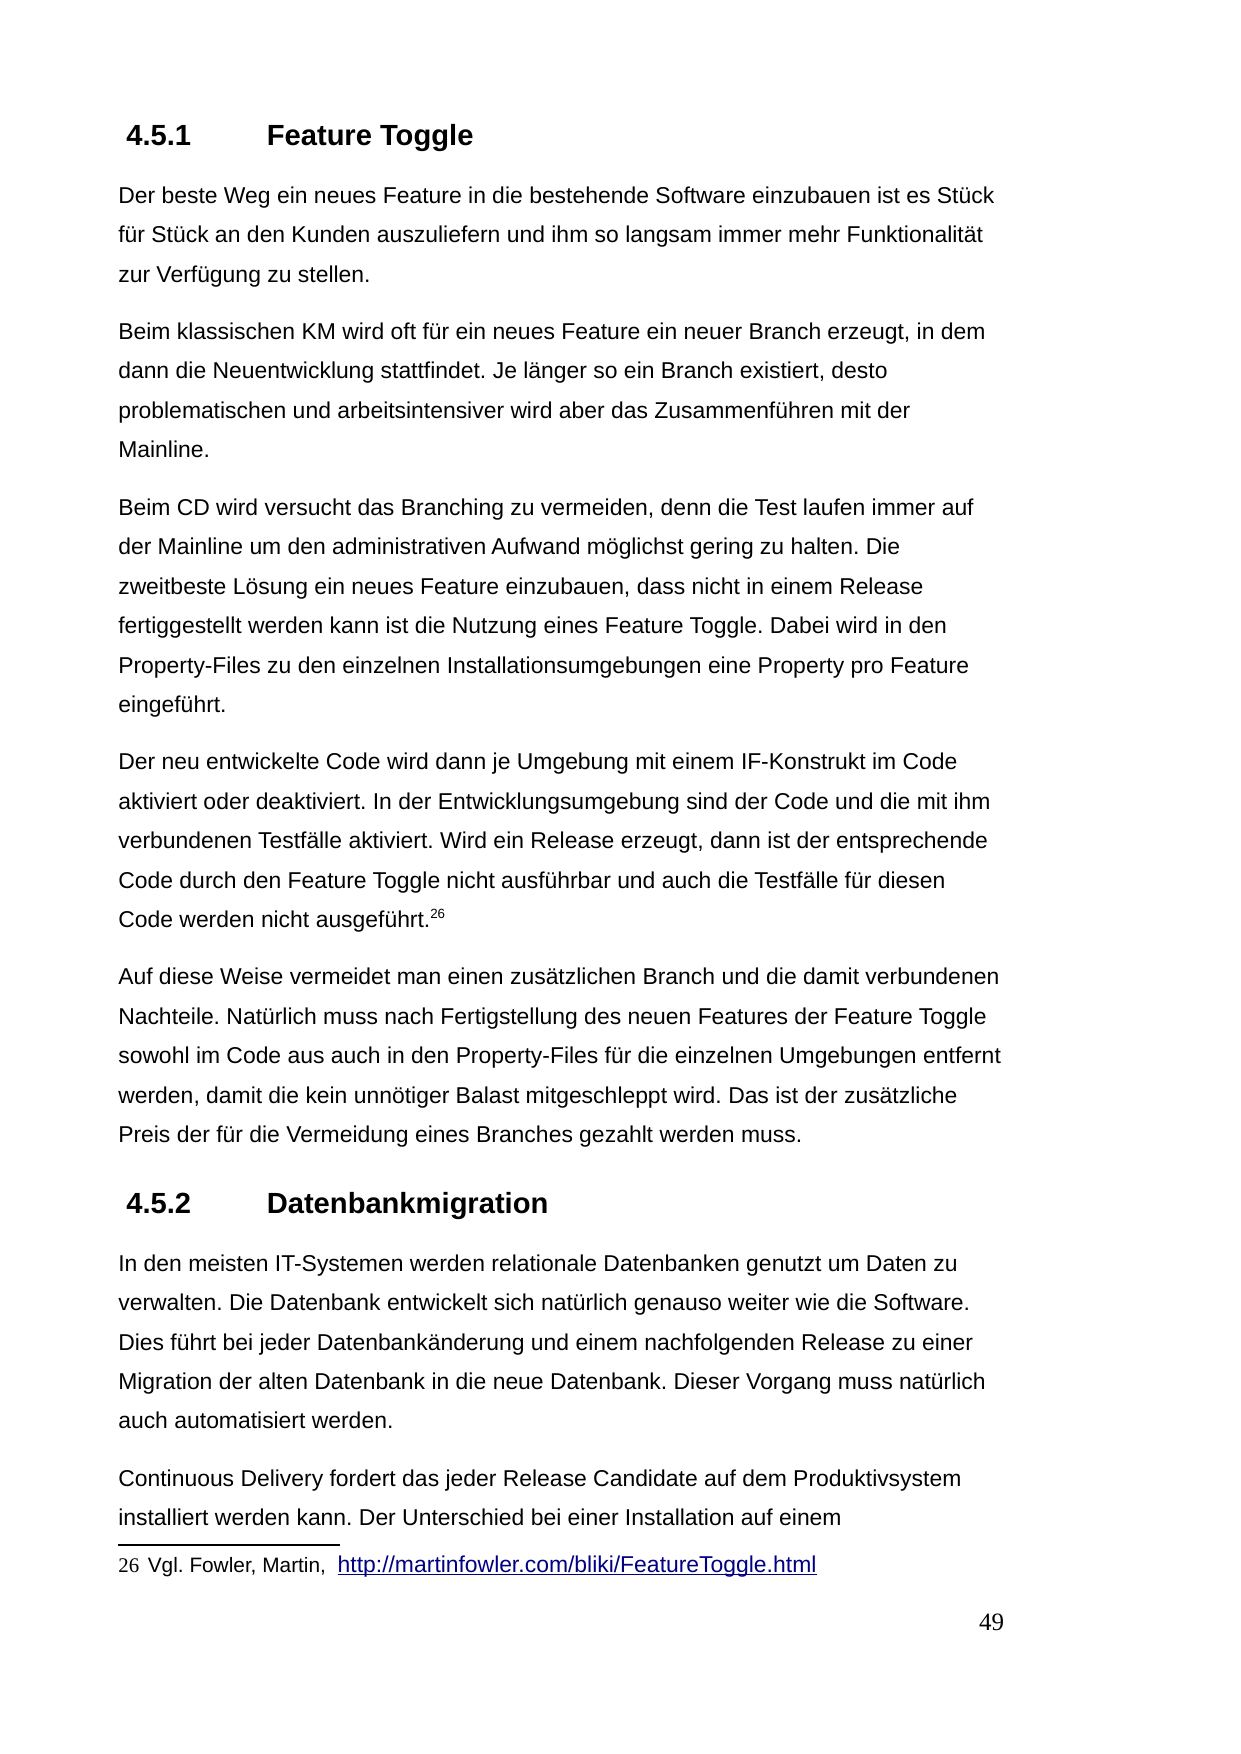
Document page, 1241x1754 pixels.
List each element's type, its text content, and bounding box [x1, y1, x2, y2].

subtitle Feature Toggle [118, 118, 1004, 152]
subtitle Datenbankmigration [118, 1186, 1004, 1219]
text Continuous Delivery fordert das jeder Release Candidate auf dem Produktivsystem installiert werden kann. Der Unterschied bei einer Installation auf einem [118, 1464, 1004, 1530]
text Auf diese Weise vermeidet man einen zusätzlichen Branch und die damit verbundenen Nachteile. Natürlich muss nach Fertigstellung des neuen Features der Feature Toggle sowohl im Code aus auch in den Property-Files für die einzelnen Umgebungen entfernt werden, damit die kein unnötiger Balast mitgeschleppt wird. Das ist der zusätzliche Preis der für die Vermeidung eines Branches gezahlt werden muss. [118, 963, 1004, 1148]
text Beim klassischen KM wird oft für ein neues Feature ein neuer Branch erzeugt, in dem dann die Neuentwicklung stattfindet. Je länger so ein Branch existiert, desto problematischen und arbeitsintensiver wird aber das Zusammenführen mit der Mainline. [118, 318, 1004, 463]
text Beim CD wird versucht das Branching zu vermeiden, denn die Test laufen immer auf der Mainline um den administrativen Aufwand möglichst gering zu halten. Die zweitbeste Lösung ein neues Feature einzubauen, dass nicht in einem Release fertiggestellt werden kann ist die Nutzung eines Feature Toggle. Dabei wird in den Property-Files zu den einzelnen Installationsumgebungen eine Property pro Feature eingeführt. [118, 494, 1004, 717]
text Der neu entwickelte Code wird dann je Umgebung mit einem IF-Konstrukt im Code aktiviert oder deaktiviert. In der Entwicklungsumgebung sind der Code und die mit ihm verbundenen Testfälle aktiviert. Wird ein Release erzeugt, dann ist der entsprechende Code durch den Feature Toggle nicht ausführbar und auch die Testfälle für diesen Code werden nicht ausgeführt. [118, 748, 1004, 932]
text In den meisten IT-Systemen werden relationale Datenbanken genutzt um Daten zu verwalten. Die Datenbank entwickelt sich natürlich genauso weiter wie die Software. Dies führt bei jeder Datenbankänderung und einem nachfolgenden Release zu einer Migration der alten Datenbank in die neue Datenbank. Dieser Vorgang muss natürlich auch automatisiert werden. [118, 1249, 1004, 1434]
text Vgl. Fowler, Martin, http://martinfowler.com/bliki/FeatureToggle.html [118, 1551, 1004, 1578]
text Der beste Weg ein neues Feature in die bestehende Software einzubauen ist es Stück für Stück an den Kunden auszuliefern und ihm so langsam immer mehr Funktionalität zur Verfügung zu stellen. [118, 182, 1004, 287]
